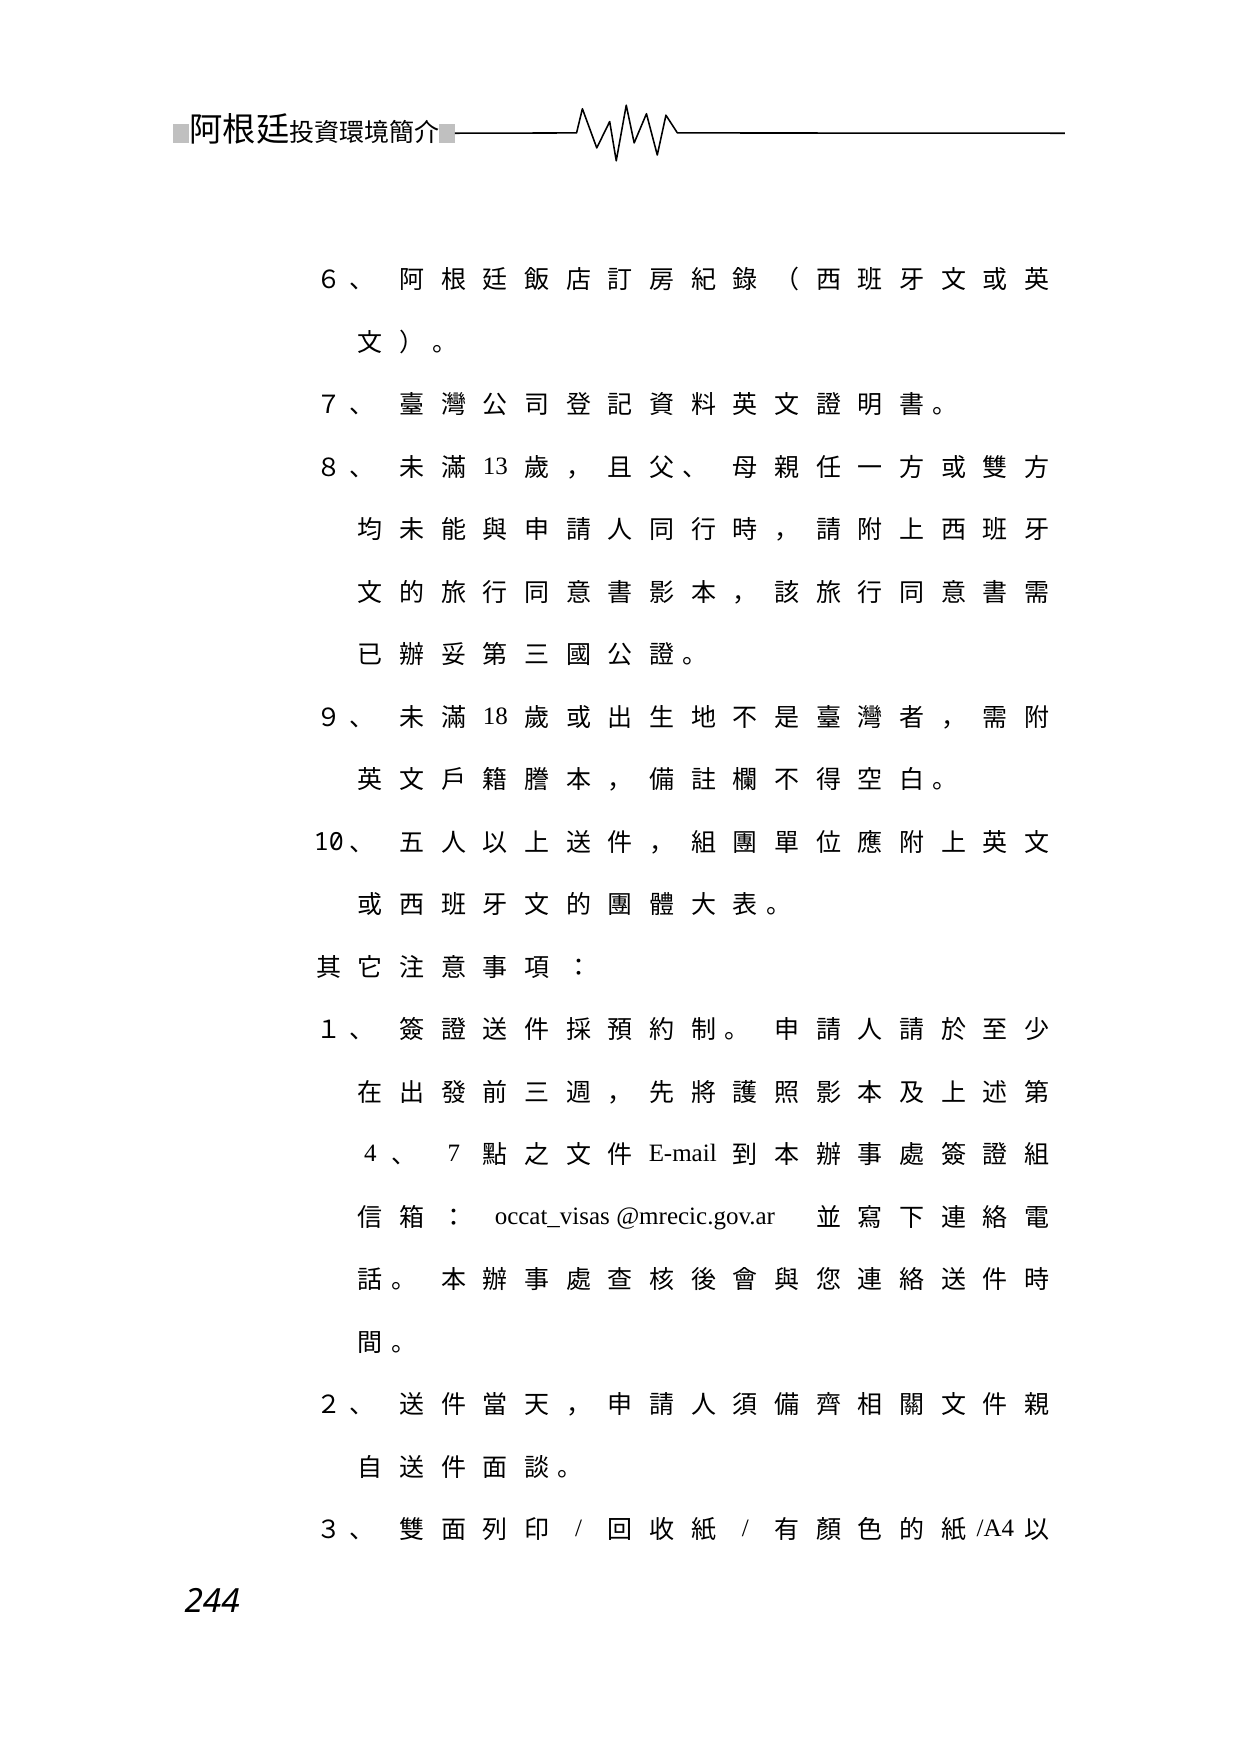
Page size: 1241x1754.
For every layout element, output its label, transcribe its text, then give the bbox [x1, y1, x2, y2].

text ３、雙面列印/回收紙/有顏色的紙/A4以 [281, 1486, 1058, 1549]
text ２、送件當天，申請人須備齊相關文件親自送件面談。 [281, 1361, 1058, 1486]
text ７、臺灣公司登記資料英文證明書。 [281, 361, 1058, 424]
text １、簽證送件採預約制。申請人請於至少在出發前三週，先將護照影本及上述第4、7點之文件E-mail到本辦事處簽證組信箱：occat_visas @mrecic.gov.ar 並寫下連絡電話。本辦事處查核後會與您連絡送件時間。 [281, 986, 1058, 1361]
text ９、未滿18歲或出生地不是臺灣者，需附英文戶籍謄本，備註欄不得空白。 [281, 674, 1058, 799]
text 10、五人以上送件，組團單位應附上英文或西班牙文的團體大表。 [281, 799, 1058, 924]
text ８、未滿13歲，且父、母親任一方或雙方均未能與申請人同行時，請附上西班牙文的旅行同意書影本，該旅行同意書需已辦妥第三國公證。 [281, 424, 1058, 674]
text 其它注意事項： [281, 924, 1058, 986]
text ６、阿根廷飯店訂房紀錄（西班牙文或英文）。 [281, 236, 1058, 361]
